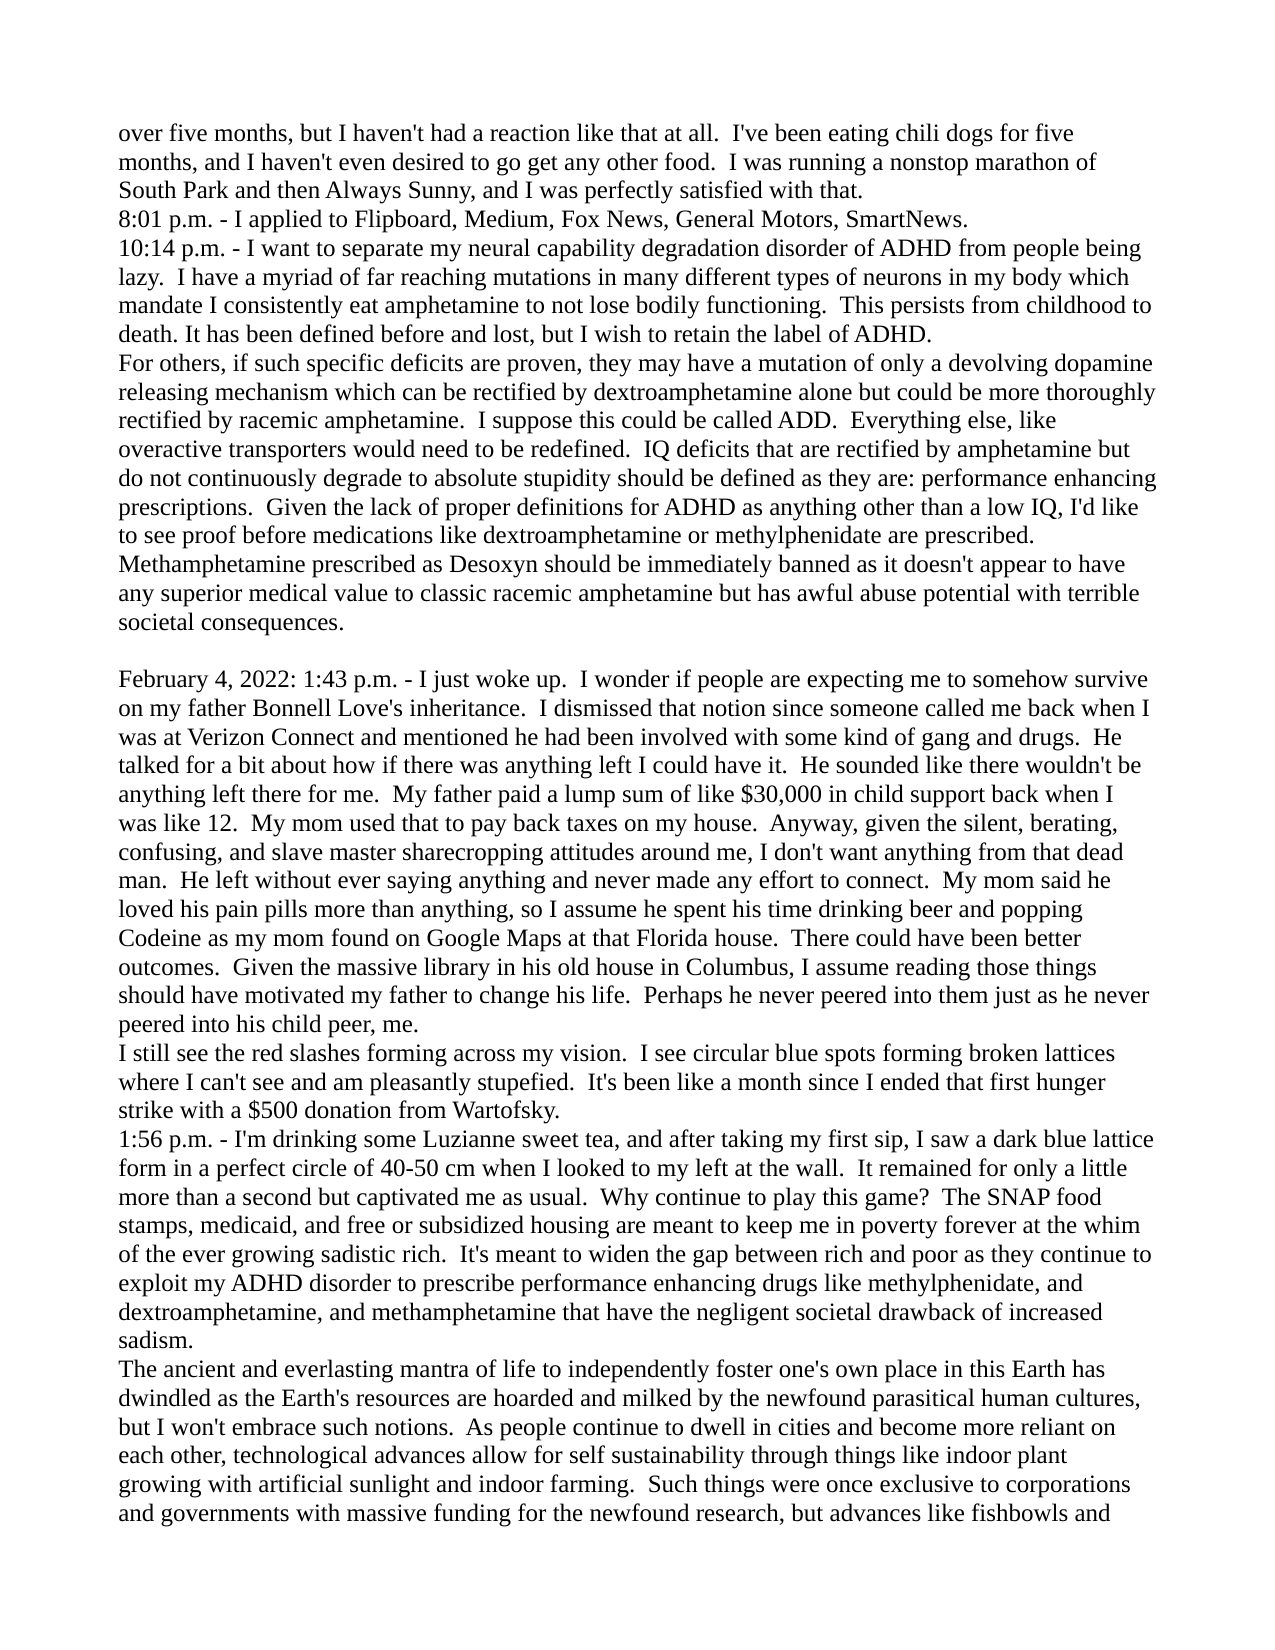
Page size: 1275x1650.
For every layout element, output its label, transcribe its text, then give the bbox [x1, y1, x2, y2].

text The ancient and everlasting mantra of life to independently foster one's own place in this Earth has dwindled as the Earth's resources are hoarded and milked by the newfound parasitical human cultures, but I won't embrace such notions. As people continue to dwell in cities and become more reliant on each other, technological advances allow for self sustainability through things like indoor plant growing with artificial sunlight and indoor farming. Such things were once exclusive to corporations and governments with massive funding for the newfound research, but advances like fishbowls and [118, 1354, 1157, 1527]
text I still see the red slashes forming across my vision. I see circular blue spots forming broken lattices where I can't see and am pleasantly stupefied. It's been like a month since I ended that first hunger strike with a $500 donation from Wartofsky. [118, 1038, 1157, 1124]
text February 4, 2022: 1:43 p.m. - I just woke up. I wonder if people are expecting me to somehow survive on my father Bonnell Love's inheritance. I dismissed that notion since someone called me back when I was at Verizon Connect and mentioned he had been involved with some kind of gang and drugs. He talked for a bit about how if there was anything left I could have it. He sounded like there wouldn't be anything left there for me. My father paid a lump sum of like $30,000 in child support back when I was like 12. My mom used that to pay back taxes on my house. Anyway, given the silent, berating, confusing, and slave master sharecropping attitudes around me, I don't want anything from that dead man. He left without ever saying anything and never made any effort to connect. My mom said he loved his pain pills more than anything, so I assume he spent his time drinking beer and popping Codeine as my mom found on Google Maps at that Florida house. There could have been better outcomes. Given the massive library in his old house in Columbus, I assume reading those things should have motivated my father to change his life. Perhaps he never peered into them just as he never peered into his child peer, me. [118, 664, 1157, 1038]
text over five months, but I haven't had a reaction like that at all. I've been eating chili dogs for five months, and I haven't even desired to go get any other food. I was running a nonstop marathon of South Park and then Always Sunny, and I was perfectly satisfied with that. [118, 118, 1157, 204]
text For others, if such specific deficits are proven, they may have a mutation of only a devolving dopamine releasing mechanism which can be rectified by dextroamphetamine alone but could be more thoroughly rectified by racemic amphetamine. I suppose this could be called ADD. Everything else, like overactive transporters would need to be redefined. IQ deficits that are rectified by amphetamine but do not continuously degrade to absolute stupidity should be defined as they are: performance enhancing prescriptions. Given the lack of proper definitions for ADHD as anything other than a low IQ, I'd like to see proof before medications like dextroamphetamine or methylphenidate are prescribed. Methamphetamine prescribed as Desoxyn should be immediately banned as it doesn't appear to have any superior medical value to classic racemic amphetamine but has awful abuse potential with terrible societal consequences. [118, 348, 1157, 636]
text 8:01 p.m. - I applied to Flipboard, Medium, Fox News, General Motors, SmartNews. [118, 204, 1157, 233]
text 1:56 p.m. - I'm drinking some Luzianne sweet tea, and after taking my first sip, I saw a dark blue lattice form in a perfect circle of 40-50 cm when I looked to my left at the wall. It remained for only a little more than a second but captivated me as usual. Why continue to play this game? The SNAP food stamps, medicaid, and free or subsidized housing are meant to keep me in poverty forever at the whim of the ever growing sadistic rich. It's meant to widen the gap between rich and poor as they continue to exploit my ADHD disorder to prescribe performance enhancing drugs like methylphenidate, and dextroamphetamine, and methamphetamine that have the negligent societal drawback of increased sadism. [118, 1124, 1157, 1354]
text 10:14 p.m. - I want to separate my neural capability degradation disorder of ADHD from people being lazy. I have a myriad of far reaching mutations in many different types of neurons in my body which mandate I consistently eat amphetamine to not lose bodily functioning. This persists from childhood to death. It has been defined before and lost, but I wish to retain the label of ADHD. [118, 233, 1157, 348]
